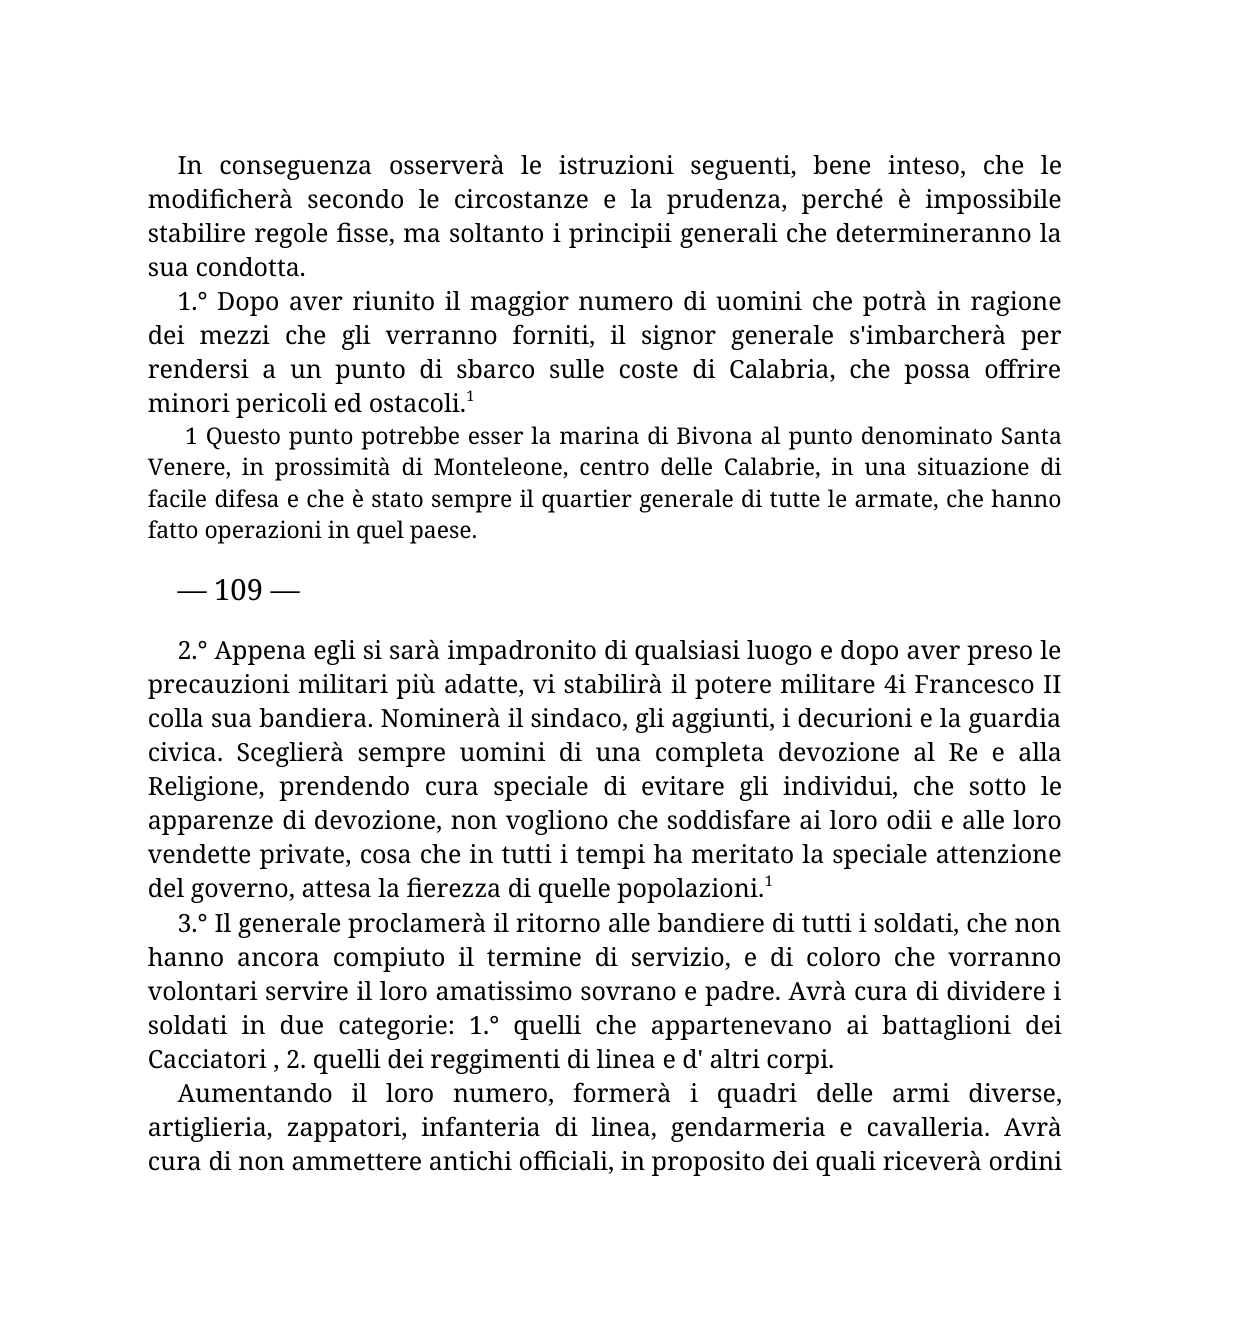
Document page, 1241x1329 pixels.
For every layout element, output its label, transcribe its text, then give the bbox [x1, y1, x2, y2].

text 1.° Dopo aver riunito il maggior numero di uomini che potrà in ragione dei mezzi che gli verranno forniti, il signor generale s'imbarcherà per rendersi a un punto di sbarco sulle coste di Calabria, che possa offrire minori pericoli ed ostacoli.1 [148, 284, 1063, 420]
text Aumentando il loro numero, formerà i quadri delle armi diverse, artiglieria, zappatori, infanteria di linea, gendarmeria e cavalleria. Avrà cura di non ammettere antichi officiali, in proposito dei quali riceverà ordini [148, 1076, 1063, 1178]
text 1 Questo punto potrebbe esser la marina di Bivona al punto denominato Santa Venere, in prossimità di Monteleone, centro delle Calabrie, in una situazione di facile difesa e che è stato sempre il quartier generale di tutte le armate, che hanno fatto operazioni in quel paese. [148, 420, 1063, 545]
text In conseguenza osserverà le istruzioni seguenti, bene inteso, che le modificherà secondo le circostanze e la prudenza, perché è impossibile stabilire regole fisse, ma soltanto i principii generali che determineranno la sua condotta. [148, 148, 1063, 284]
text 3.° Il generale proclamerà il ritorno alle bandiere di tutti i soldati, che non hanno ancora compiuto il termine di servizio, e di coloro che vorranno volontari servire il loro amatissimo sovrano e padre. Avrà cura di dividere i soldati in due categorie: 1.° quelli che appartenevano ai battaglioni dei Cacciatori , 2. quelli dei reggimenti di linea e d' altri corpi. [148, 905, 1063, 1076]
text 2.° Appena egli si sarà impadronito di qualsiasi luogo e dopo aver preso le precauzioni militari più adatte, vi stabilirà il potere militare 4i Francesco II colla sua bandiera. Nominerà il sindaco, gli aggiunti, i decurioni e la guardia civica. Sceglierà sempre uomini di una completa devozione al Re e alla Religione, prendendo cura speciale di evitare gli individui, che sotto le apparenze di devozione, non vogliono che soddisfare ai loro odii e alle loro vendette private, cosa che in tutti i tempi ha meritato la speciale attenzione del governo, attesa la fierezza di quelle popolazioni.1 [148, 633, 1063, 905]
text — 109 — [148, 569, 1063, 609]
